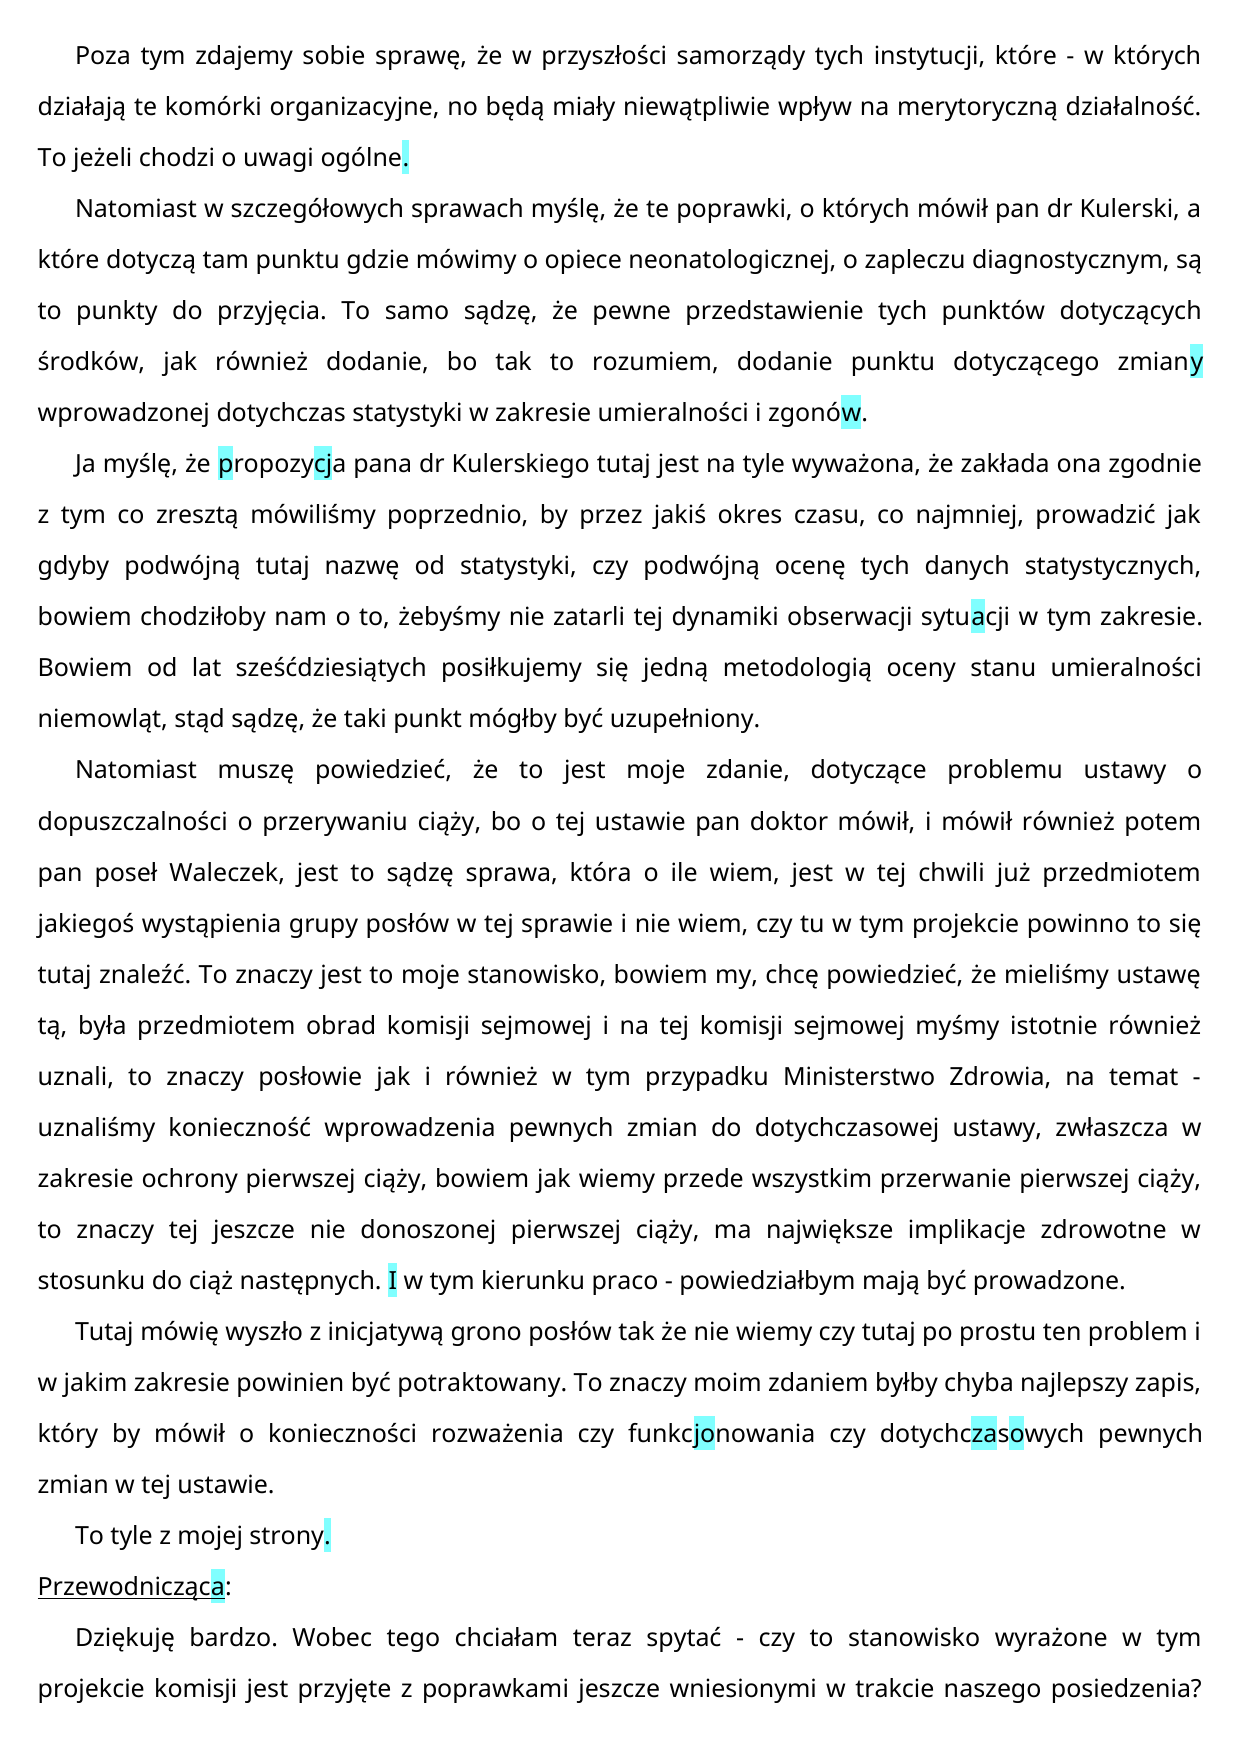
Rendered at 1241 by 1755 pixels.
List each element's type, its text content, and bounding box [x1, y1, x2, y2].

text To tyle z mojej strony. [37, 1518, 1203, 1552]
text Natomiast muszę powiedzieć, że to jest moje zdanie, dotyczące problemu ustawy o dopuszczalności o przerywaniu ciąży, bo o tej ustawie pan doktor mówił, i mówił również potem pan poseł Waleczek, jest to sądzę sprawa, która o ile wiem, jest w tej chwili już przedmiotem jakiegoś wystąpienia grupy posłów w tej sprawie i nie wiem, czy tu w tym projekcie powinno to się tutaj znaleźć. To znaczy jest to moje stanowisko, bowiem my, chcę powiedzieć, że mieliśmy ustawę tą, była przedmiotem obrad komisji sejmowej i na tej komisji sejmowej myśmy istotnie również uznali, to znaczy posłowie jak i również w tym przypadku Ministerstwo Zdrowia, na temat - uznaliśmy konieczność wprowadzenia pewnych zmian do dotychczasowej ustawy, zwłaszcza w zakresie ochrony pierwszej ciąży, bowiem jak wiemy przede wszystkim przerwanie pierwszej ciąży, to znaczy tej jeszcze nie donoszonej pierwszej ciąży, ma największe implikacje zdrowotne w stosunku do ciąż następnych. I w tym kierunku praco - powiedziałbym mają być prowadzone. [37, 752, 1203, 1297]
text Ja myślę, że propozycja pana dr Kulerskiego tutaj jest na tyle wyważona, że zakłada ona zgodnie z tym co zresztą mówiliśmy poprzednio, by przez jakiś okres czasu, co najmniej, prowadzić jak gdyby podwójną tutaj nazwę od statystyki, czy podwójną ocenę tych danych statystycznych, bowiem chodziłoby nam o to, żebyśmy nie zatarli tej dynamiki obserwacji sytuacji w tym zakresie. Bowiem od lat sześćdziesiątych posiłkujemy się jedną metodologią oceny stanu umieralności niemowląt, stąd sądzę, że taki punkt mógłby być uzupełniony. [37, 446, 1203, 735]
text Natomiast w szczegółowych sprawach myślę, że te poprawki, o których mówił pan dr Kulerski, a które dotyczą tam punktu gdzie mówimy o opiece neonatologicznej, o zapleczu diagnostycznym, są to punkty do przyjęcia. To samo sądzę, że pewne przedstawienie tych punktów dotyczących środków, jak również dodanie, bo tak to rozumiem, dodanie punktu dotyczącego zmiany wprowadzonej dotychczas statystyki w zakresie umieralności i zgonów. [37, 191, 1203, 429]
text Tutaj mówię wyszło z inicjatywą grono posłów tak że nie wiemy czy tutaj po prostu ten problem i w jakim zakresie powinien być potraktowany. To znaczy moim zdaniem byłby chyba najlepszy zapis, który by mówił o konieczności rozważenia czy funkcjonowania czy dotychczasowych pewnych zmian w tej ustawie. [37, 1313, 1203, 1501]
text Przewodnicząca: [37, 1569, 1203, 1603]
text Dziękuję bardzo. Wobec tego chciałam teraz spytać - czy to stanowisko wyrażone w tym projekcie komisji jest przyjęte z poprawkami jeszcze wniesionymi w trakcie naszego posiedzenia? [37, 1620, 1203, 1705]
text Poza tym zdajemy sobie sprawę, że w przyszłości samorządy tych instytucji, które - w których działają te komórki organizacyjne, no będą miały niewątpliwie wpływ na merytoryczną działalność. To jeżeli chodzi o uwagi ogólne. [37, 37, 1203, 174]
